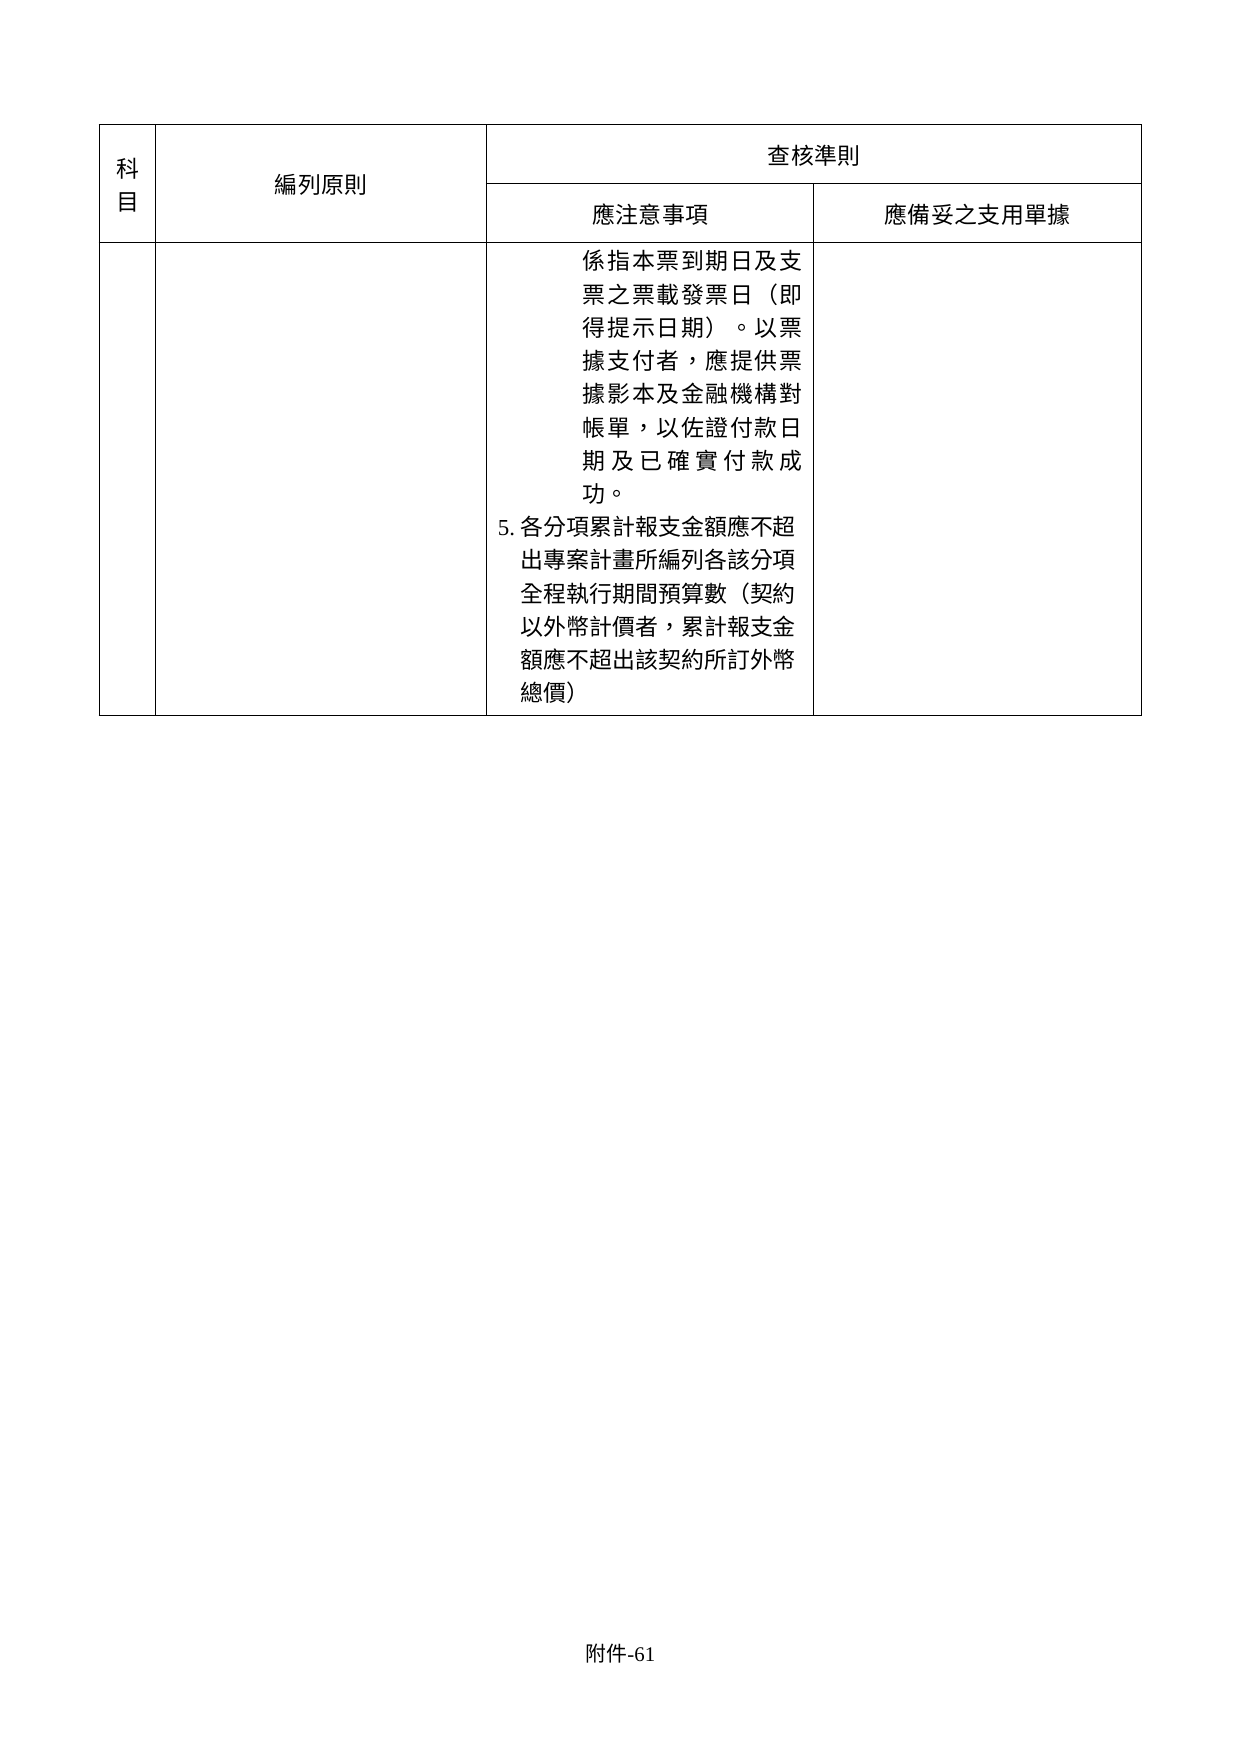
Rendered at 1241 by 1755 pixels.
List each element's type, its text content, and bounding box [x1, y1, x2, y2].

table_header 編列原則 [156, 125, 486, 242]
table_header 查核準則 [487, 125, 1141, 183]
table_cell 係指本票到期日及支票之票載發票日（即得提示日期）。以票據支付者，應提供票據影本及金融機構對帳單，以佐證付款日期及已確實付款成功。 各分項累計報支金額應不超出專案計畫所編列各該分項全程執行期間預算數（契約以外幣計價者，累計報支金額應不超出該契約所訂外幣總價） [487, 243, 813, 715]
table_cell 應注意事項 [487, 184, 813, 242]
table_cell [814, 243, 1141, 715]
table_header 科目 [100, 125, 155, 242]
table_cell 應備妥之支用單據 [814, 184, 1141, 242]
table_cell [156, 243, 486, 715]
table_cell [100, 243, 155, 715]
